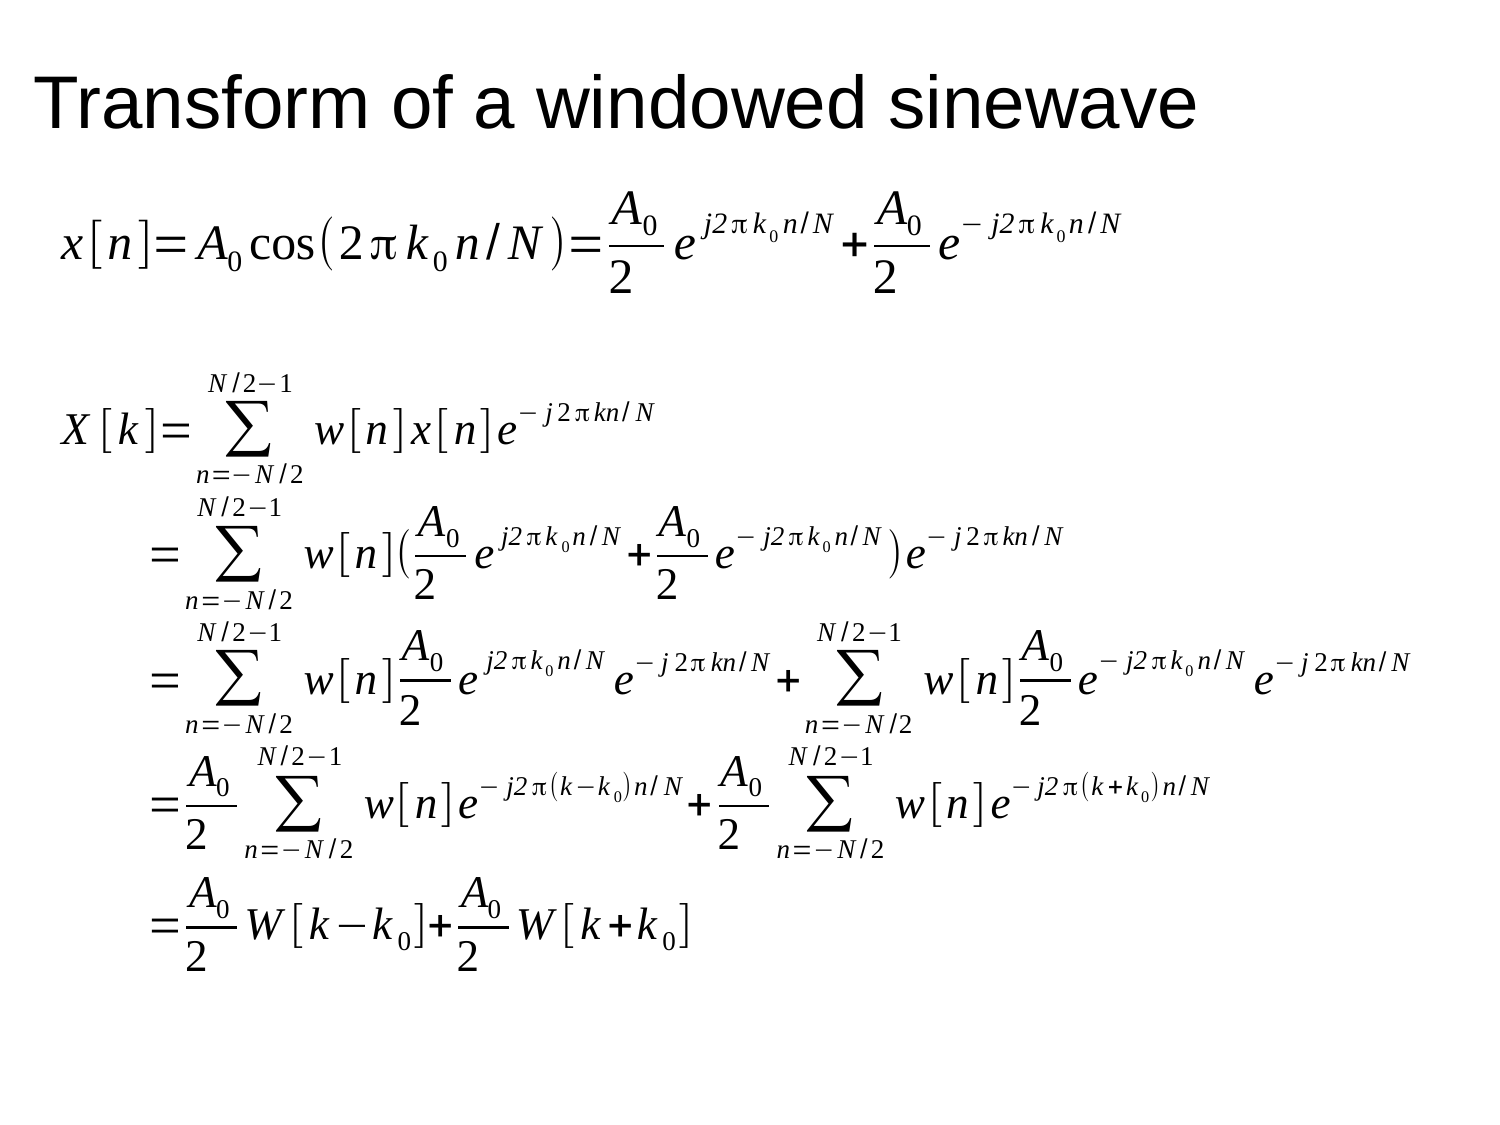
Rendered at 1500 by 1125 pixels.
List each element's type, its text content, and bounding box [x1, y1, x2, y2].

chart [50, 367, 1420, 981]
chart [51, 179, 1131, 305]
title Transform of a windowed sinewave [33, 9, 1384, 197]
